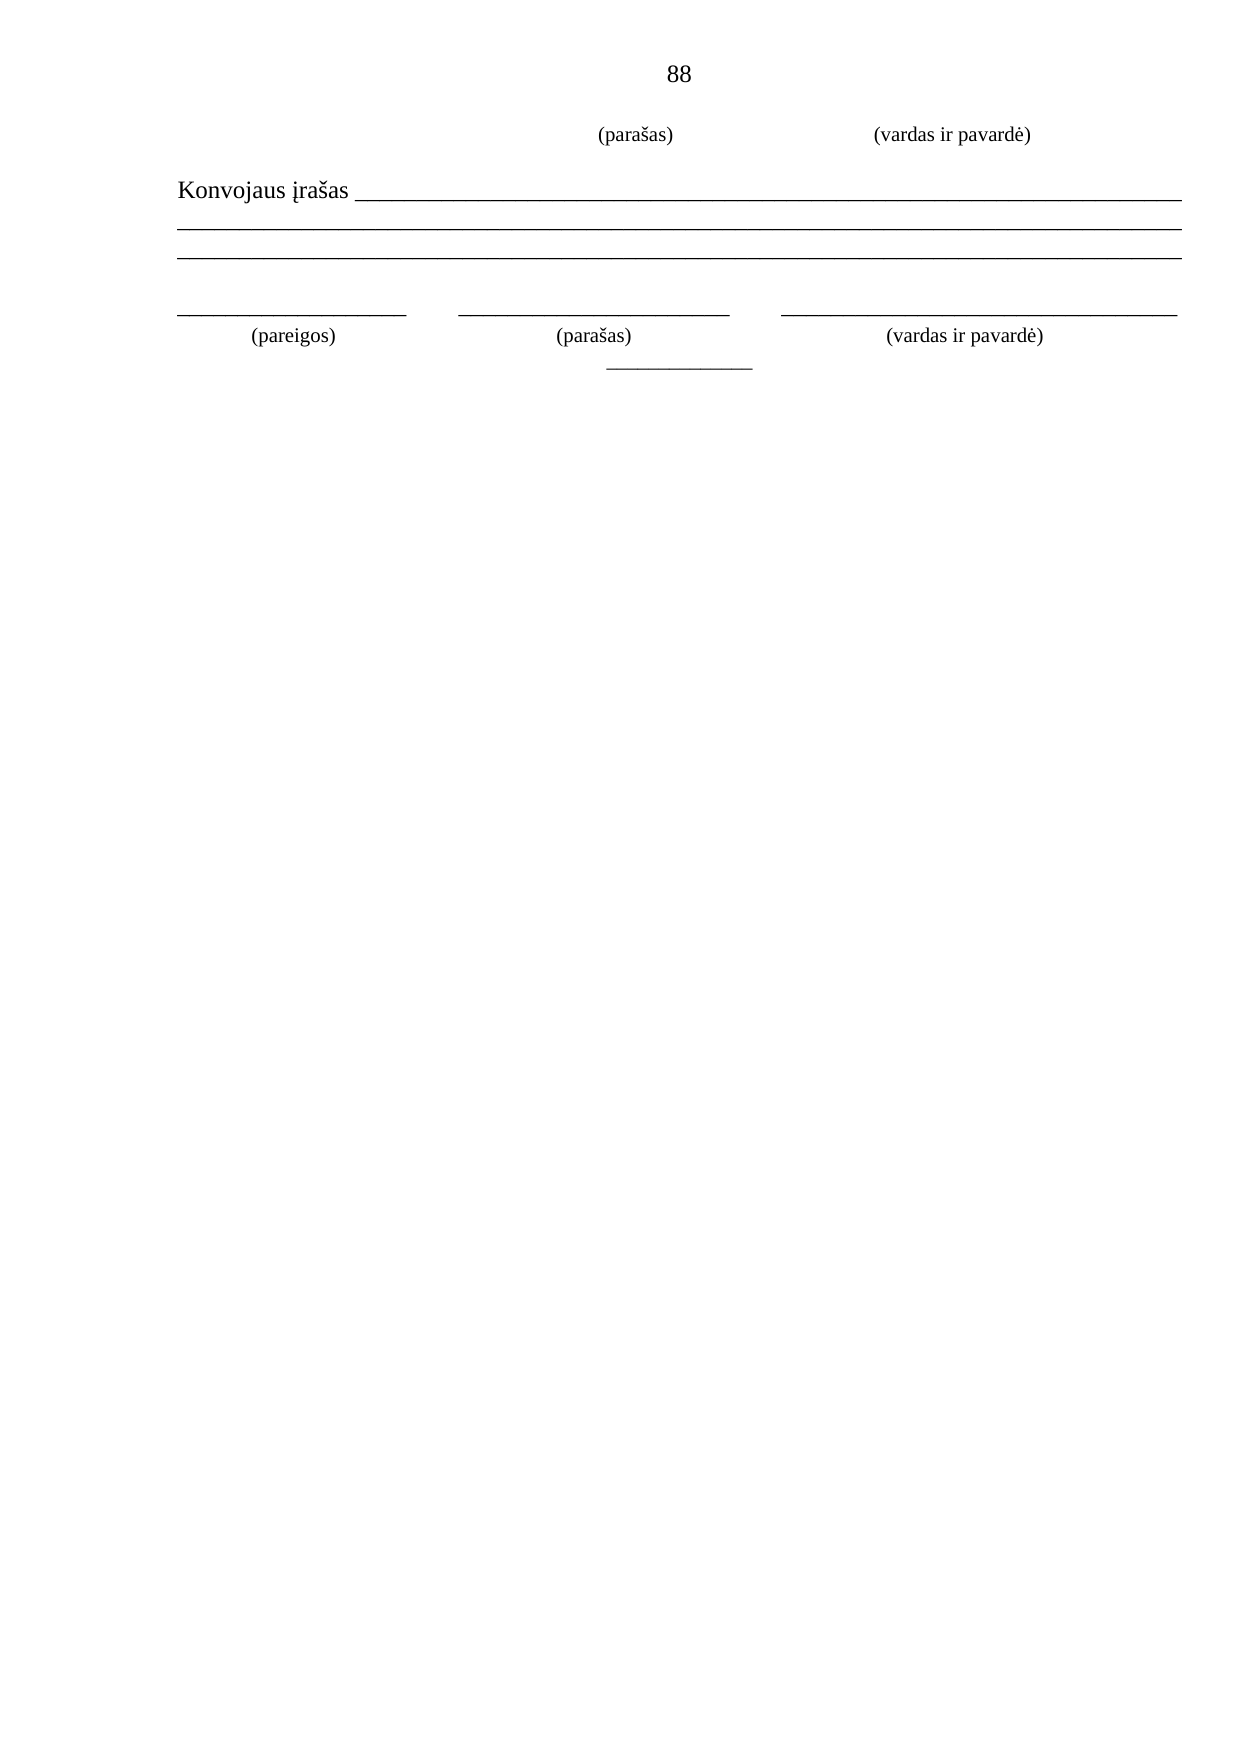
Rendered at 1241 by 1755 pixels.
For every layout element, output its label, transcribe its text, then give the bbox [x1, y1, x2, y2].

text (parašas) (vardas ir pavardė) [177, 118, 1181, 147]
text ______________ [177, 348, 1181, 372]
text Konvojaus įrašas [177, 176, 1181, 204]
text (pareigos) (parašas) (vardas ir pavardė) [177, 319, 1181, 348]
